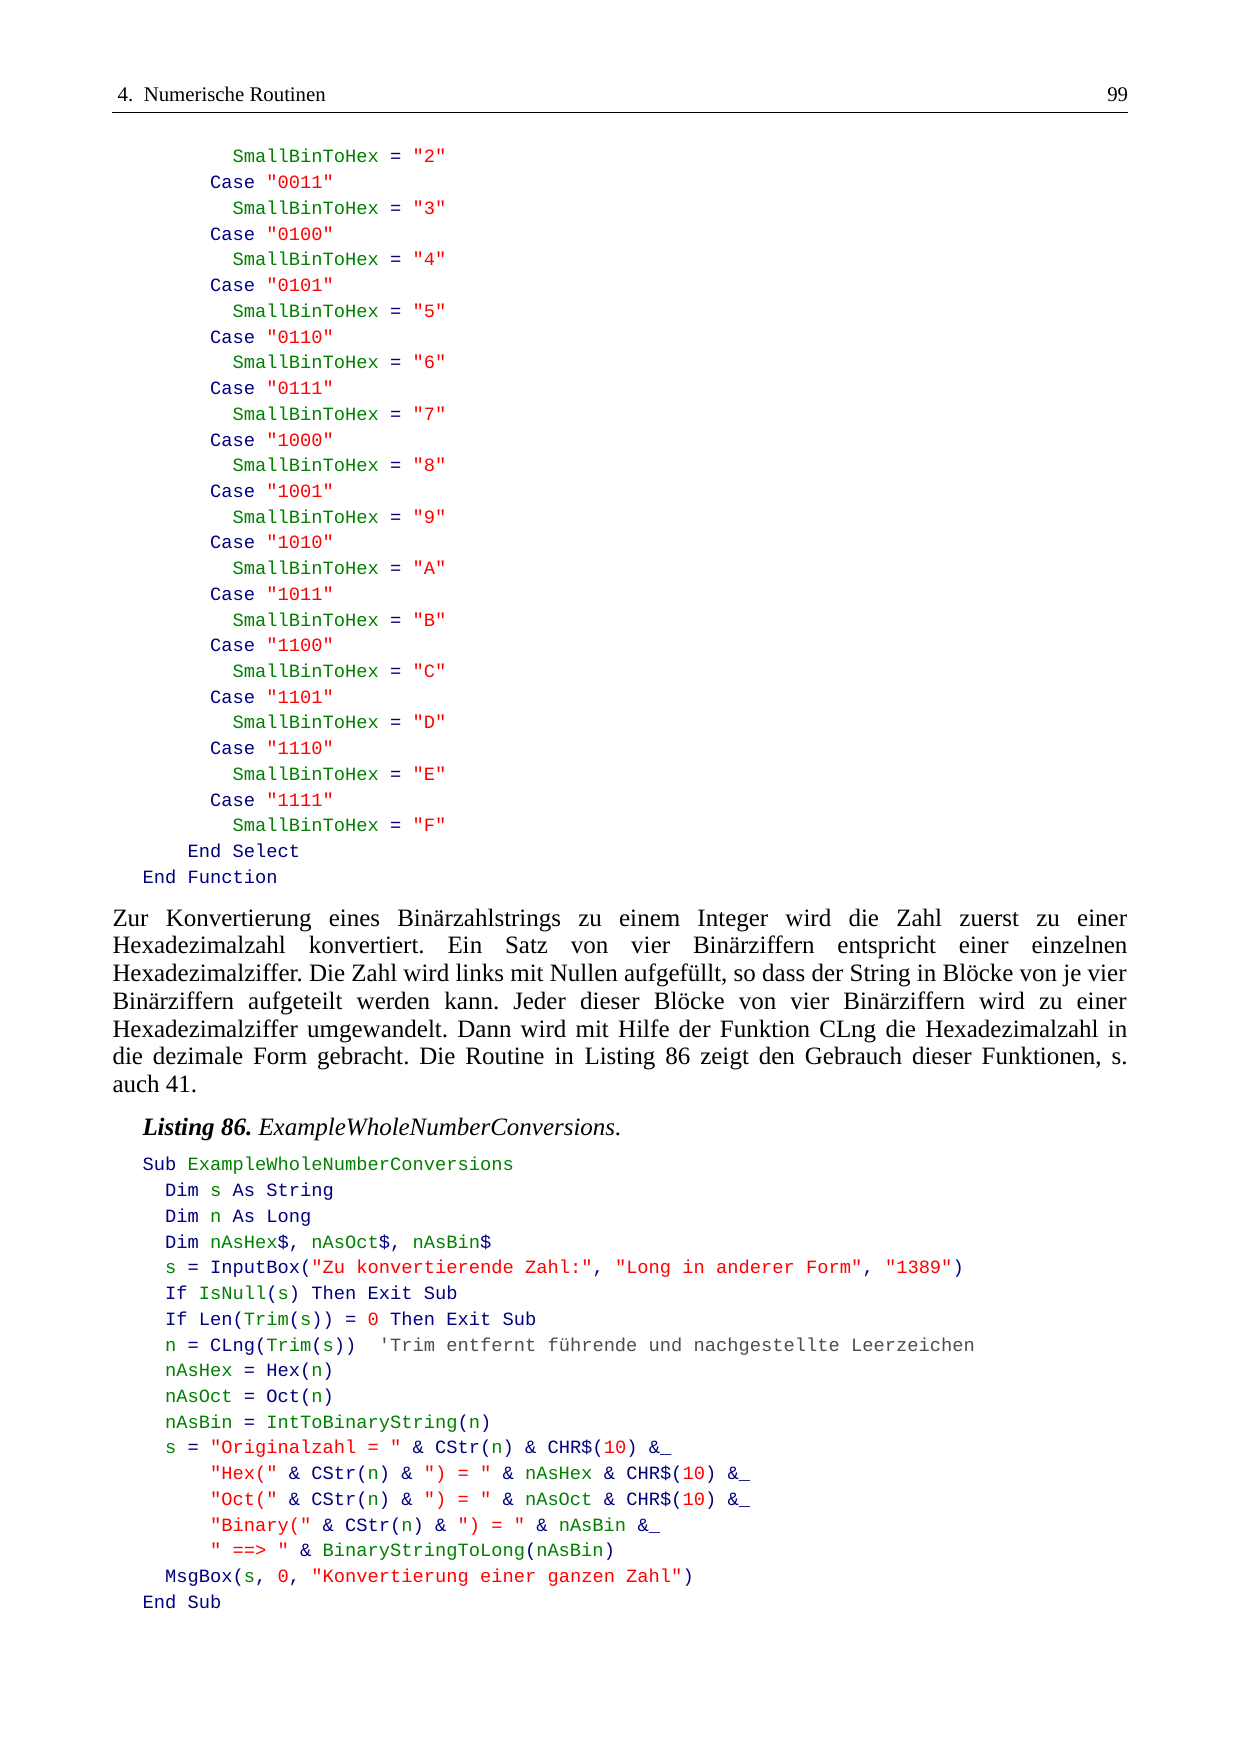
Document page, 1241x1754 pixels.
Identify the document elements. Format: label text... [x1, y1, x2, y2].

text Dim s As String [142, 1181, 1128, 1202]
text SmallBinToHex = "C" [142, 662, 1128, 683]
text SmallBinToHex = "3" [142, 199, 1128, 220]
text SmallBinToHex = "5" [142, 302, 1128, 323]
text SmallBinToHex = "F" [142, 816, 1128, 837]
text "Oct(" & CStr(n) & ") = " & nAsOct & CHR$(10) &_ [142, 1490, 1128, 1511]
text Case "1110" [142, 739, 1128, 760]
text s = InputBox("Zu konvertierende Zahl:", "Long in anderer Form", "1389") [142, 1258, 1128, 1279]
text s = "Originalzahl = " & CStr(n) & CHR$(10) &_ [142, 1438, 1128, 1459]
text nAsOct = Oct(n) [142, 1387, 1128, 1408]
text SmallBinToHex = "6" [142, 353, 1128, 374]
text Sub ExampleWholeNumberConversions [142, 1155, 1128, 1176]
text Case "0110" [142, 327, 1128, 349]
text SmallBinToHex = "B" [142, 610, 1128, 632]
text nAsHex = Hex(n) [142, 1361, 1128, 1382]
text Case "1111" [142, 791, 1128, 812]
text Case "1100" [142, 636, 1128, 657]
text If Len(Trim(s)) = 0 Then Exit Sub [142, 1309, 1128, 1331]
text End Sub [142, 1593, 1128, 1614]
text Case "1000" [142, 430, 1128, 452]
text End Function [142, 868, 1128, 889]
text End Select [142, 842, 1128, 863]
text Case "1001" [142, 482, 1128, 503]
text "Hex(" & CStr(n) & ") = " & nAsHex & CHR$(10) &_ [142, 1464, 1128, 1485]
text SmallBinToHex = "2" [142, 147, 1128, 168]
text " ==> " & BinaryStringToLong(nAsBin) [142, 1541, 1128, 1562]
text Case "0100" [142, 224, 1128, 246]
text SmallBinToHex = "9" [142, 507, 1128, 529]
text Dim nAsHex$, nAsOct$, nAsBin$ [142, 1232, 1128, 1254]
text Case "1010" [142, 533, 1128, 554]
text SmallBinToHex = "D" [142, 713, 1128, 734]
text MsgBox(s, 0, "Konvertierung einer ganzen Zahl") [142, 1567, 1128, 1588]
text Dim n As Long [142, 1207, 1128, 1228]
text Case "0011" [142, 173, 1128, 194]
text SmallBinToHex = "E" [142, 765, 1128, 786]
list Listing 86. ExampleWholeNumberConversions. [142, 1113, 1128, 1140]
text If IsNull(s) Then Exit Sub [142, 1284, 1128, 1305]
text "Binary(" & CStr(n) & ") = " & nAsBin &_ [142, 1515, 1128, 1537]
text SmallBinToHex = "8" [142, 456, 1128, 477]
text Case "0111" [142, 379, 1128, 400]
text Case "1011" [142, 585, 1128, 606]
text Case "0101" [142, 276, 1128, 297]
text SmallBinToHex = "7" [142, 404, 1128, 426]
text Zur Konvertierung eines Binärzahlstrings zu einem Integer wird die Zahl zuerst zu einer Hexadezimalzahl konvertiert. Ein Satz von vier Binärziffern entspricht einer einzelnen Hexadezimalziffer. Die Zahl wird links mit Nullen aufgefüllt, so dass der String in Blöcke von je vier Binärziffern aufgeteilt werden kann. Jeder dieser Blöcke von vier Binärziffern wird zu einer Hexadezimalziffer umgewandelt. Dann wird mit Hilfe der Funktion CLng die Hexadezimalzahl in die dezimale Form gebracht. Die Routine in Listing 86 zeigt den Gebrauch dieser Funktionen, s. auch Bild 41. [112, 904, 1128, 1098]
text nAsBin = IntToBinaryString(n) [142, 1412, 1128, 1434]
text n = CLng(Trim(s)) 'Trim entfernt führende und nachgestellte Leerzeichen [142, 1335, 1128, 1357]
text Case "1101" [142, 688, 1128, 709]
text SmallBinToHex = "A" [142, 559, 1128, 580]
text SmallBinToHex = "4" [142, 250, 1128, 271]
